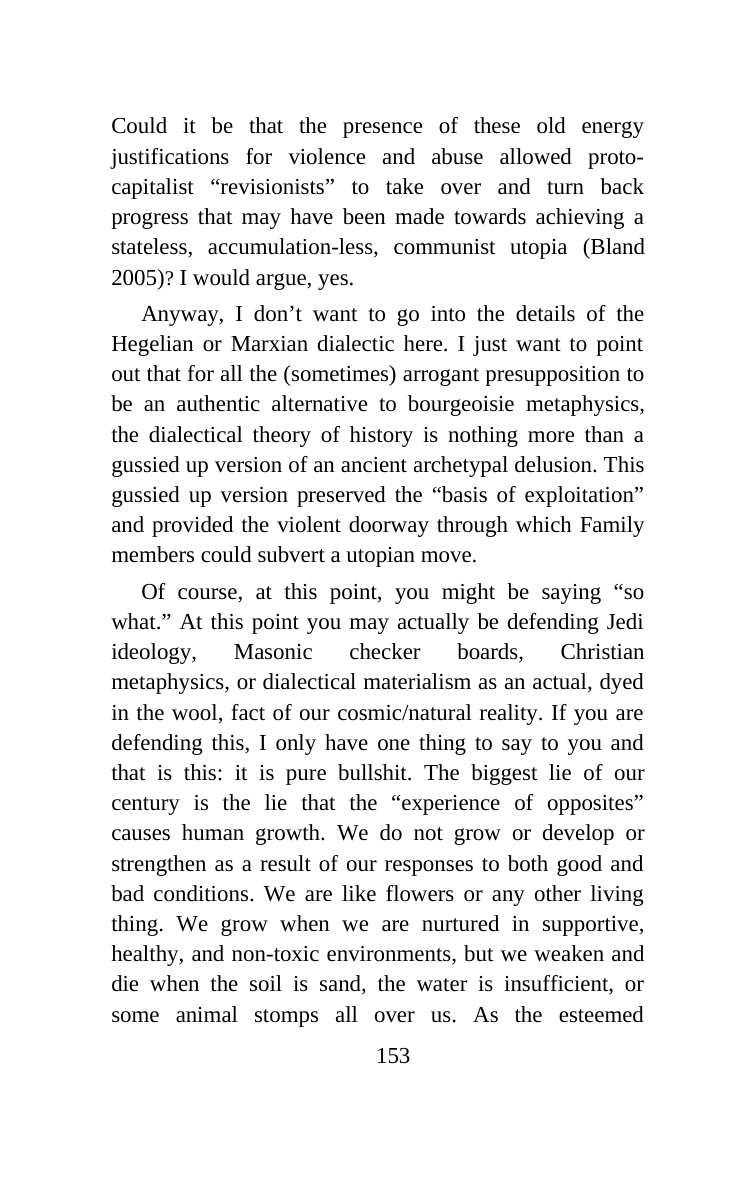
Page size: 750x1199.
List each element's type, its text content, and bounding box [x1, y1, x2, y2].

text Could it be that the presence of these old energy justifications for violence and abuse allowed proto-capitalist “revisionists” to take over and turn back progress that may have been made towards achieving a stateless, accumulation-less, communist utopia (Bland 2005)? I would argue, yes. [111, 112, 645, 290]
text Anyway, I don’t want to go into the details of the Hegelian or Marxian dialectic here. I just want to point out that for all the (sometimes) arrogant presupposition to be an authentic alternative to bourgeoisie metaphysics, the dialectical theory of history is nothing more than a gussied up version of an ancient archetypal delusion. This gussied up version preserved the “basis of exploitation” and provided the violent doorway through which Family members could subvert a utopian move. [111, 300, 645, 568]
text Of course, at this point, you might be saying “so what.” At this point you may actually be defending Jedi ideology, Masonic checker boards, Christian metaphysics, or dialectical materialism as an actual, dyed in the wool, fact of our cosmic/natural reality. If you are defending this, I only have one thing to say to you and that is this: it is pure bullshit. The biggest lie of our century is the lie that the “experience of opposites” causes human growth. We do not grow or develop or strengthen as a result of our responses to both good and bad conditions. We are like flowers or any other living thing. We grow when we are nurtured in supportive, healthy, and non-toxic environments, but we weaken and die when the soil is sand, the water is insufficient, or some animal stomps all over us. As the esteemed [111, 578, 645, 1027]
